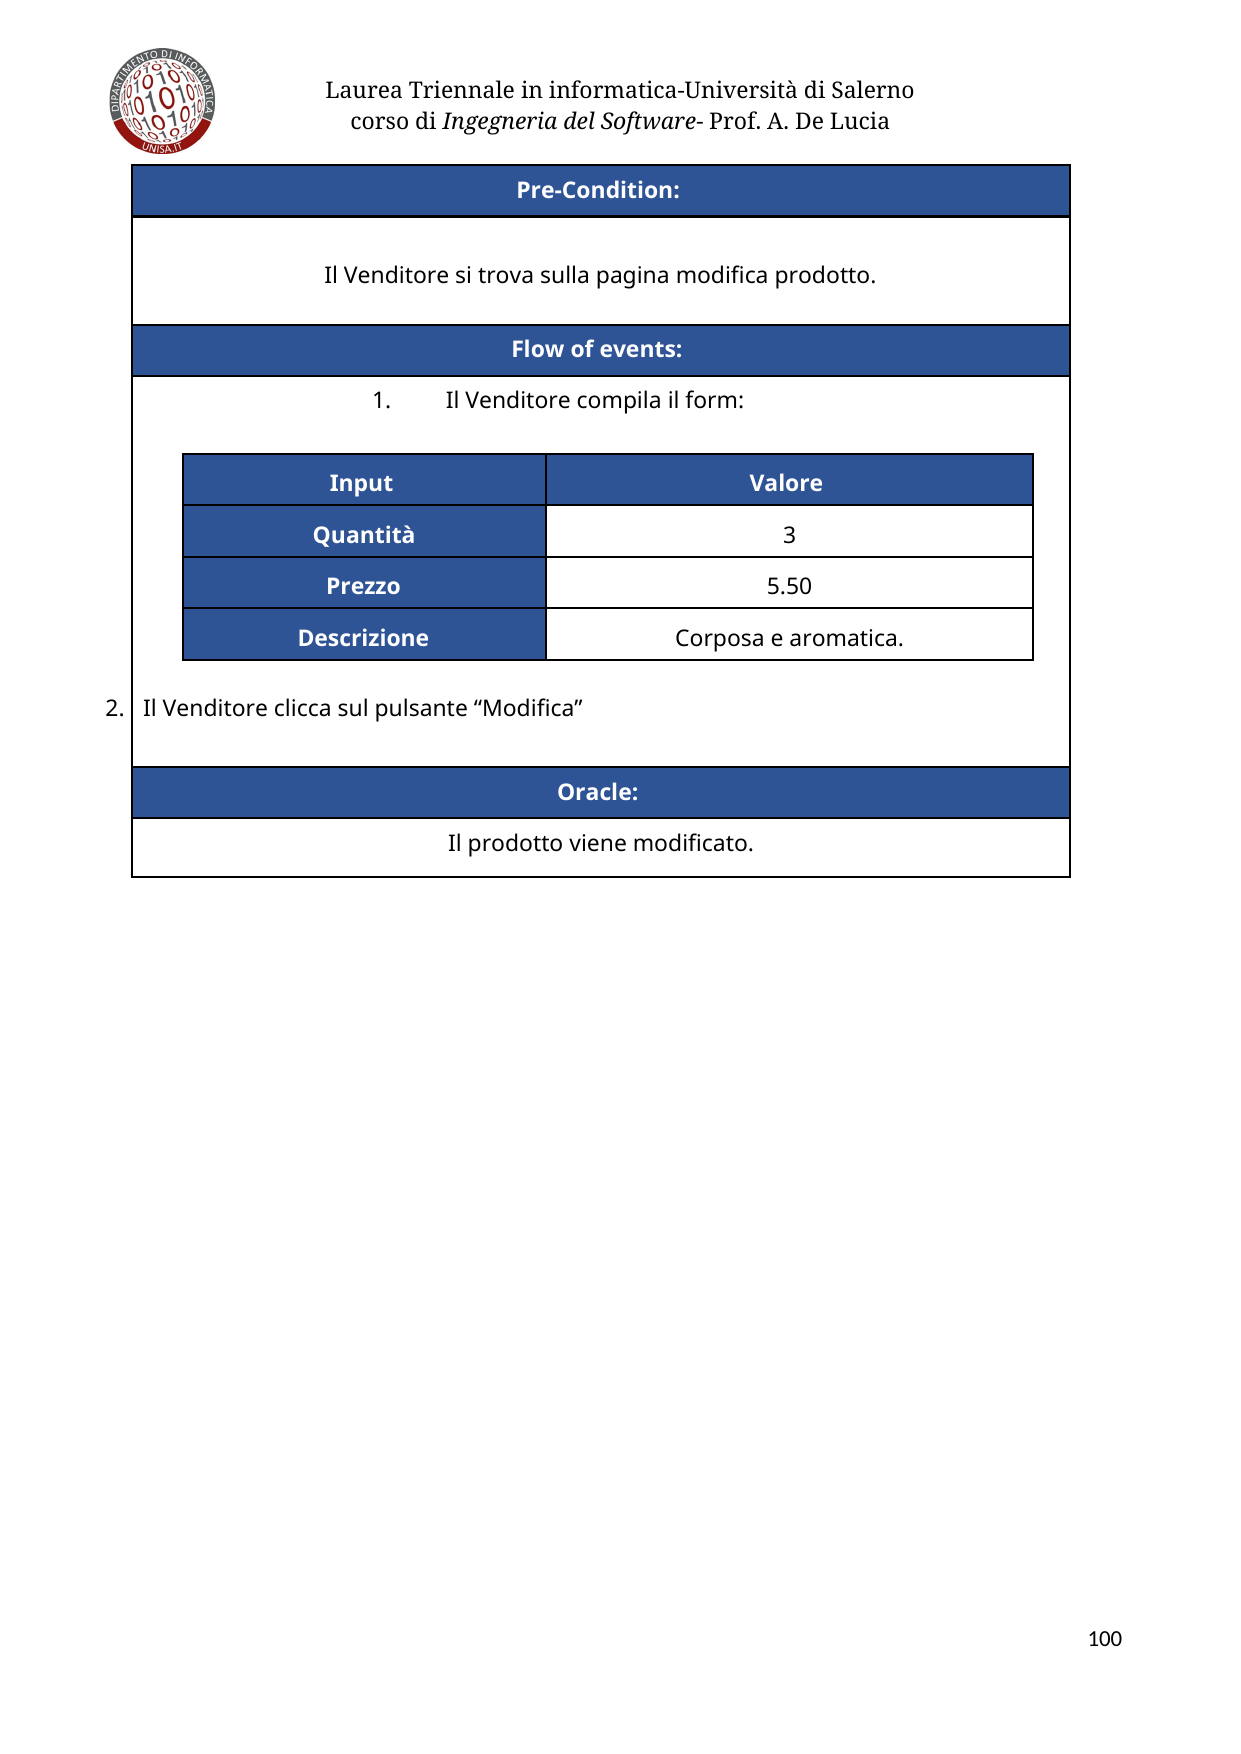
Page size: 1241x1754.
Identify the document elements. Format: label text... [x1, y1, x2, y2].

table_cell Il Venditore compila il form: Il Venditore clicca sul pulsante “Modifica” [133, 377, 1069, 766]
table_cell Oracle: [133, 768, 1069, 817]
table_cell Quantità [184, 506, 545, 556]
table_cell Corposa e aromatica. [547, 609, 1032, 659]
table_cell Il prodotto viene modificato. [133, 819, 1069, 876]
table_cell 3 [547, 506, 1032, 556]
table_cell Flow of events: [133, 326, 1069, 375]
table_cell Il Venditore si trova sulla pagina modifica prodotto. [133, 218, 1069, 324]
table_cell 5.50 [547, 558, 1032, 607]
table_cell Prezzo [184, 558, 545, 607]
table_cell Pre-Condition: [133, 166, 1069, 215]
table_header Input [184, 455, 545, 504]
table_header Valore [547, 455, 1032, 504]
table_cell Descrizione [184, 609, 545, 659]
